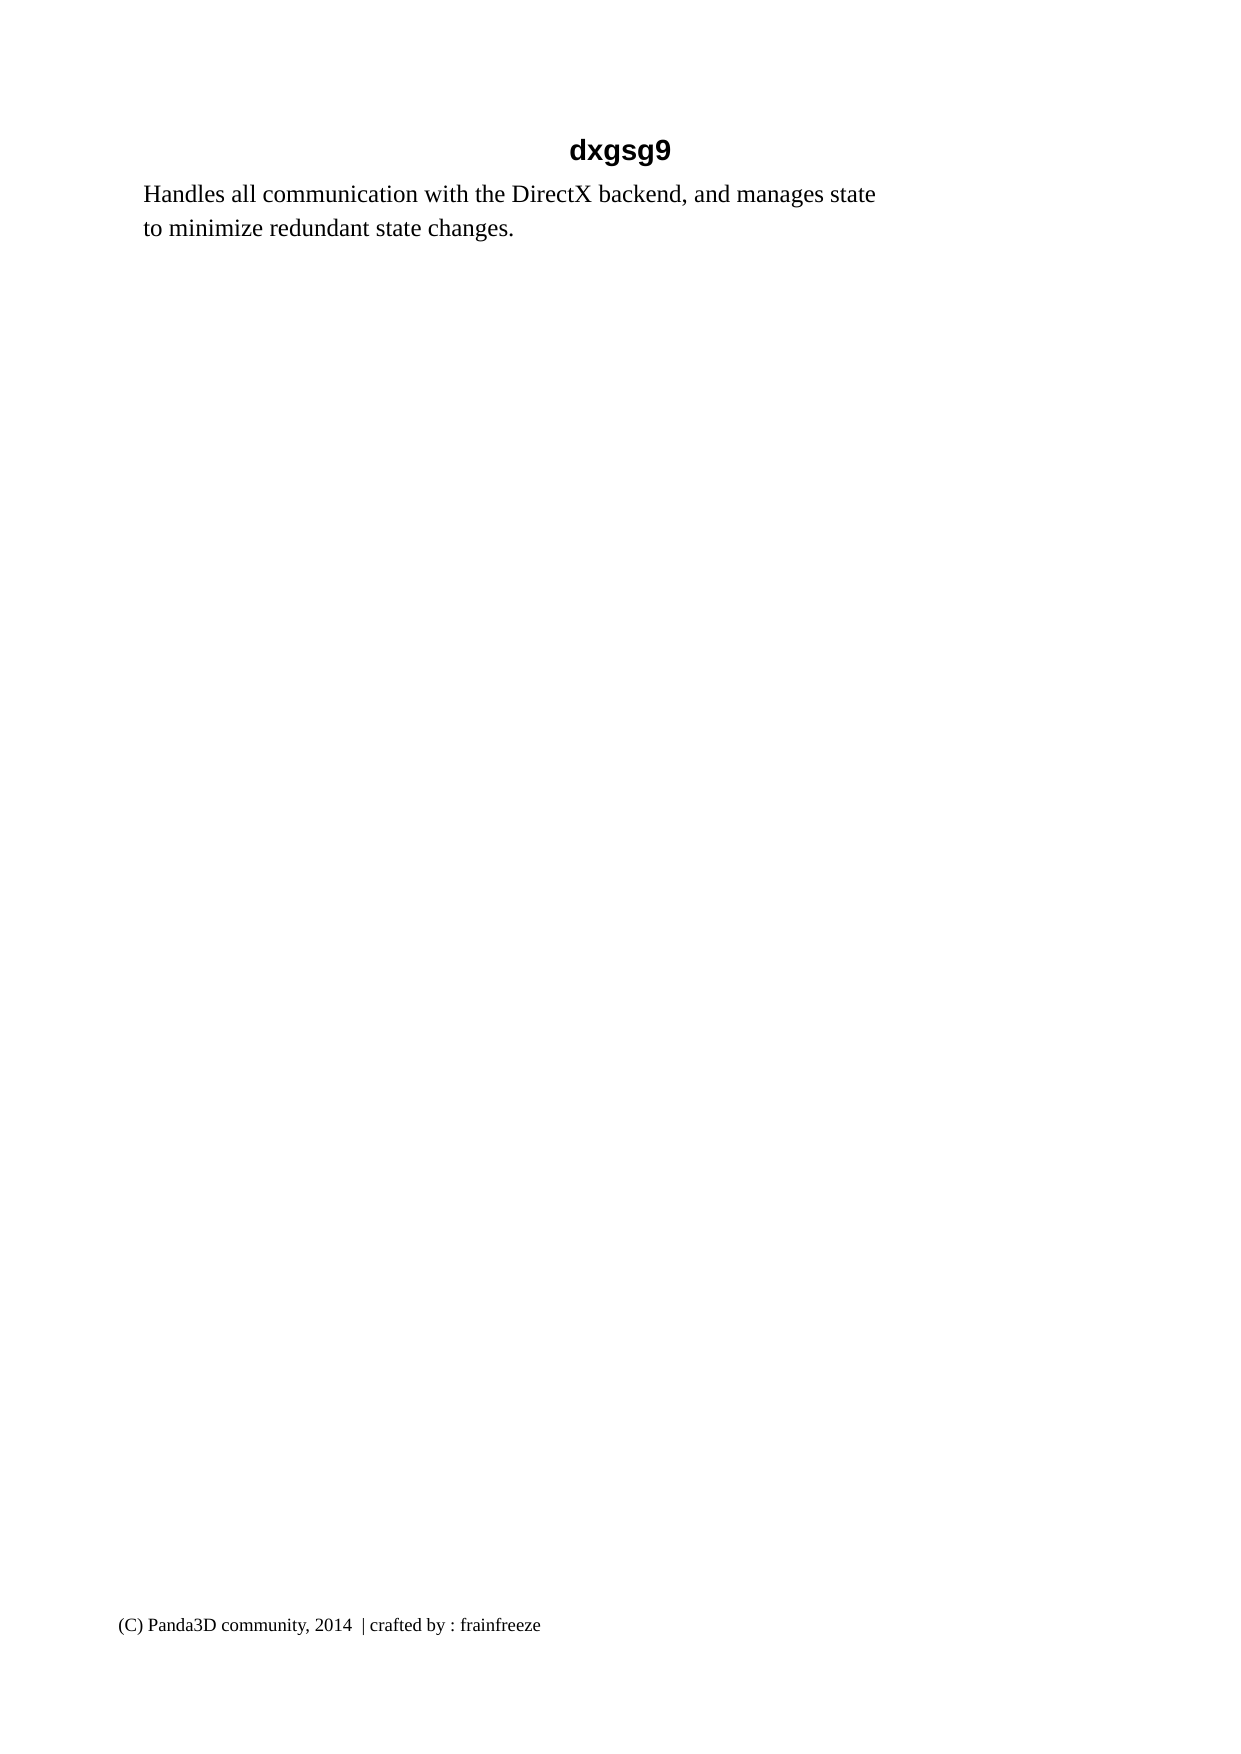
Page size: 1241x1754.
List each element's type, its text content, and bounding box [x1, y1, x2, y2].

text Handles all communication with the DirectX backend, and manages state to minimize redundant state changes. [118, 179, 1122, 242]
subtitle dxgsg9 [118, 133, 1122, 166]
